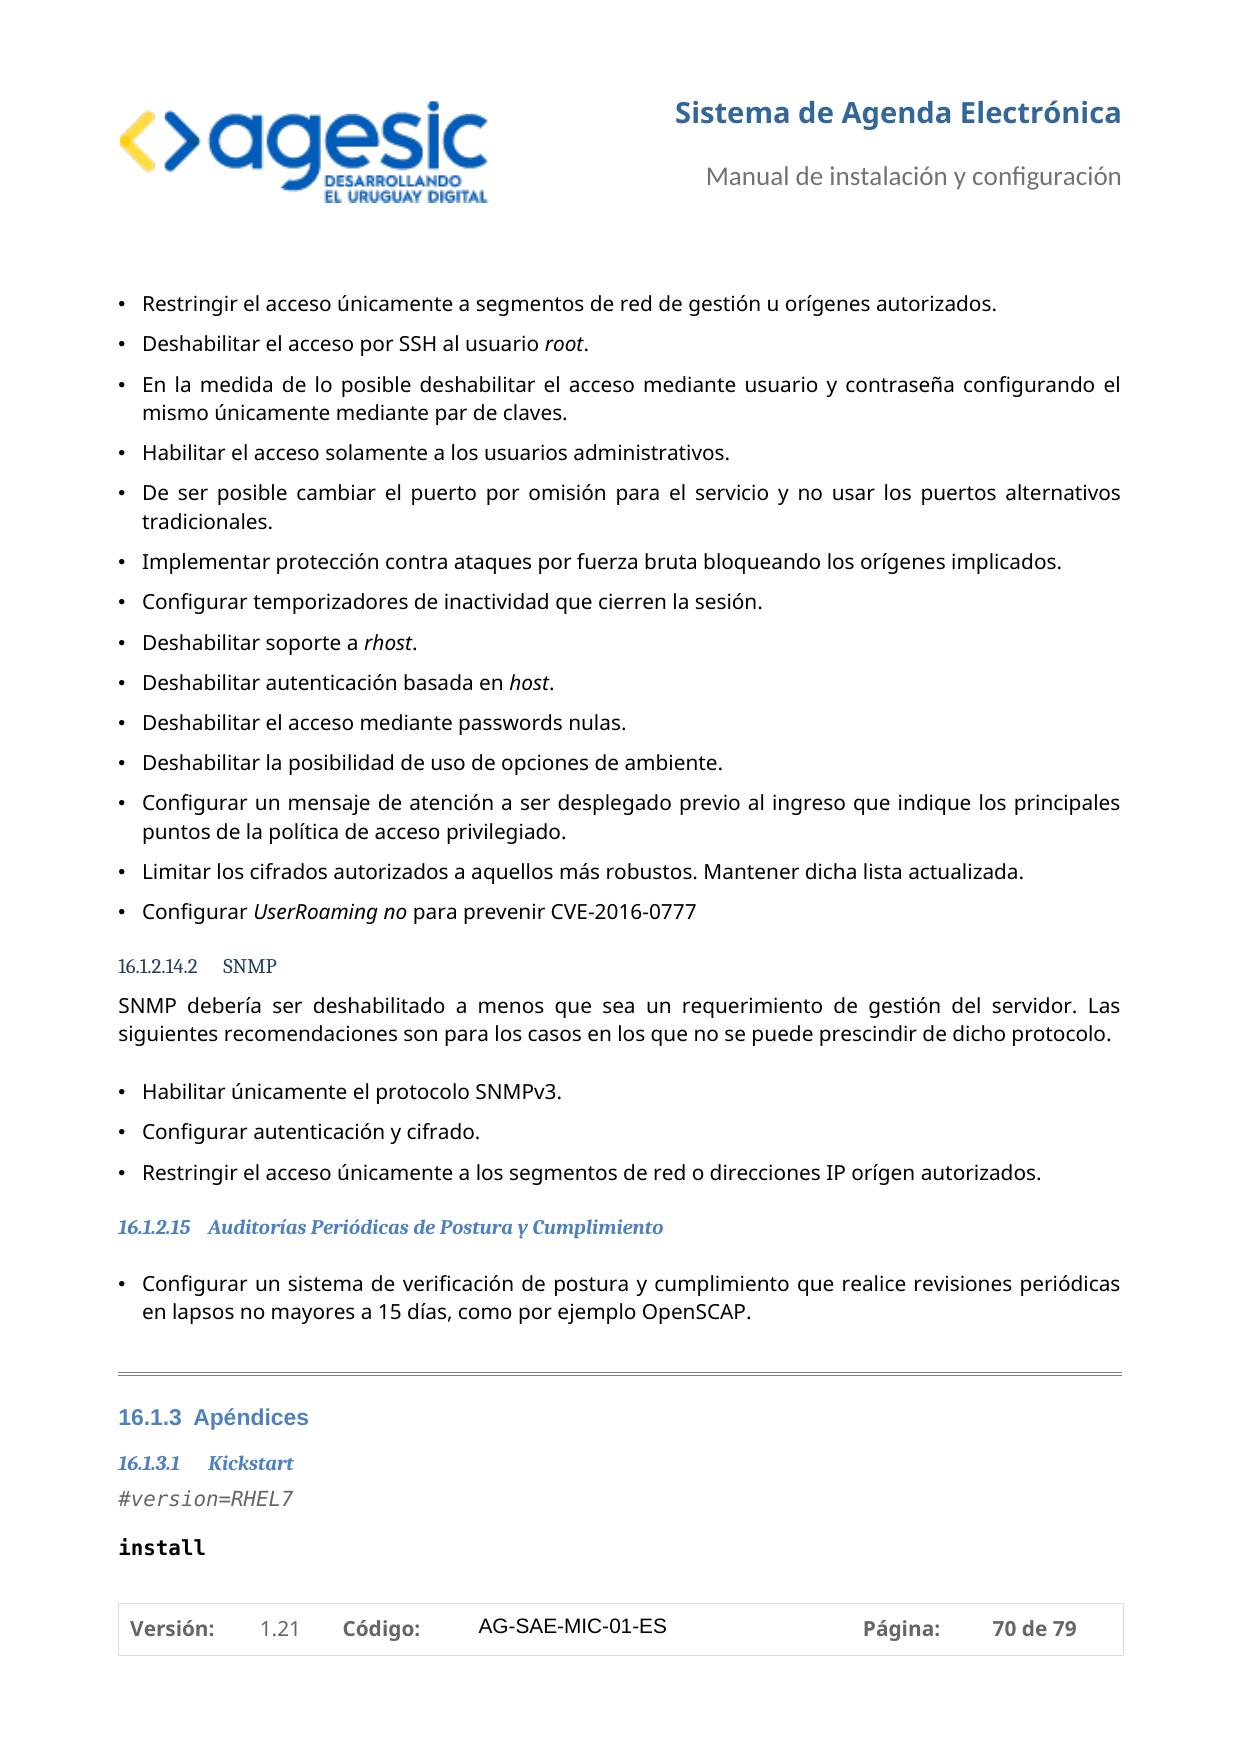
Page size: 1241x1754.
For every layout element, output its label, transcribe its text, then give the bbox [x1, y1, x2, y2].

subtitle Kickstart [118, 1451, 1122, 1475]
list Configurar temporizadores de inactividad que cierren la sesión. [118, 587, 1122, 616]
list Restringir el acceso únicamente a segmentos de red de gestión u orígenes autorizados. [118, 289, 1122, 318]
list Configurar un sistema de verificación de postura y cumplimiento que realice revisiones periódicas en lapsos no mayores a 15 días, como por ejemplo OpenSCAP. [118, 1269, 1122, 1326]
text SNMP debería ser deshabilitado a menos que sea un requerimiento de gestión del servidor. Las siguientes recomendaciones son para los casos en los que no se puede prescindir de dicho protocolo. [118, 991, 1122, 1048]
list De ser posible cambiar el puerto por omisión para el servicio y no usar los puertos alternativos tradicionales. [118, 478, 1122, 535]
list Configurar UserRoaming no para prevenir CVE-2016-0777 [118, 897, 1122, 926]
list Implementar protección contra ataques por fuerza bruta bloqueando los orígenes implicados. [118, 547, 1122, 576]
list Deshabilitar autenticación basada en host. [118, 668, 1122, 696]
list Deshabilitar el acceso por SSH al usuario root. [118, 329, 1122, 358]
subtitle Apéndices [118, 1404, 1122, 1431]
list Configurar un mensaje de atención a ser desplegado previo al ingreso que indique los principales puntos de la política de acceso privilegiado. [118, 788, 1122, 845]
text #version=RHEL7 install [118, 1487, 1122, 1560]
list Habilitar únicamente el protocolo SNMPv3. [118, 1077, 1122, 1106]
list Limitar los cifrados autorizados a aquellos más robustos. Mantener dicha lista actualizada. [118, 857, 1122, 886]
list Deshabilitar la posibilidad de uso de opciones de ambiente. [118, 748, 1122, 777]
list En la medida de lo posible deshabilitar el acceso mediante usuario y contraseña configurando el mismo únicamente mediante par de claves. [118, 370, 1122, 427]
list Habilitar el acceso solamente a los usuarios administrativos. [118, 438, 1122, 467]
list Deshabilitar el acceso mediante passwords nulas. [118, 708, 1122, 736]
picture [119, 101, 489, 203]
subtitle Auditorías Periódicas de Postura y Cumplimiento [118, 1216, 1122, 1239]
list Deshabilitar soporte a rhost. [118, 628, 1122, 656]
list Restringir el acceso únicamente a los segmentos de red o direcciones IP orígen autorizados. [118, 1158, 1122, 1186]
subtitle SNMP [118, 955, 1122, 979]
list Configurar autenticación y cifrado. [118, 1117, 1122, 1146]
